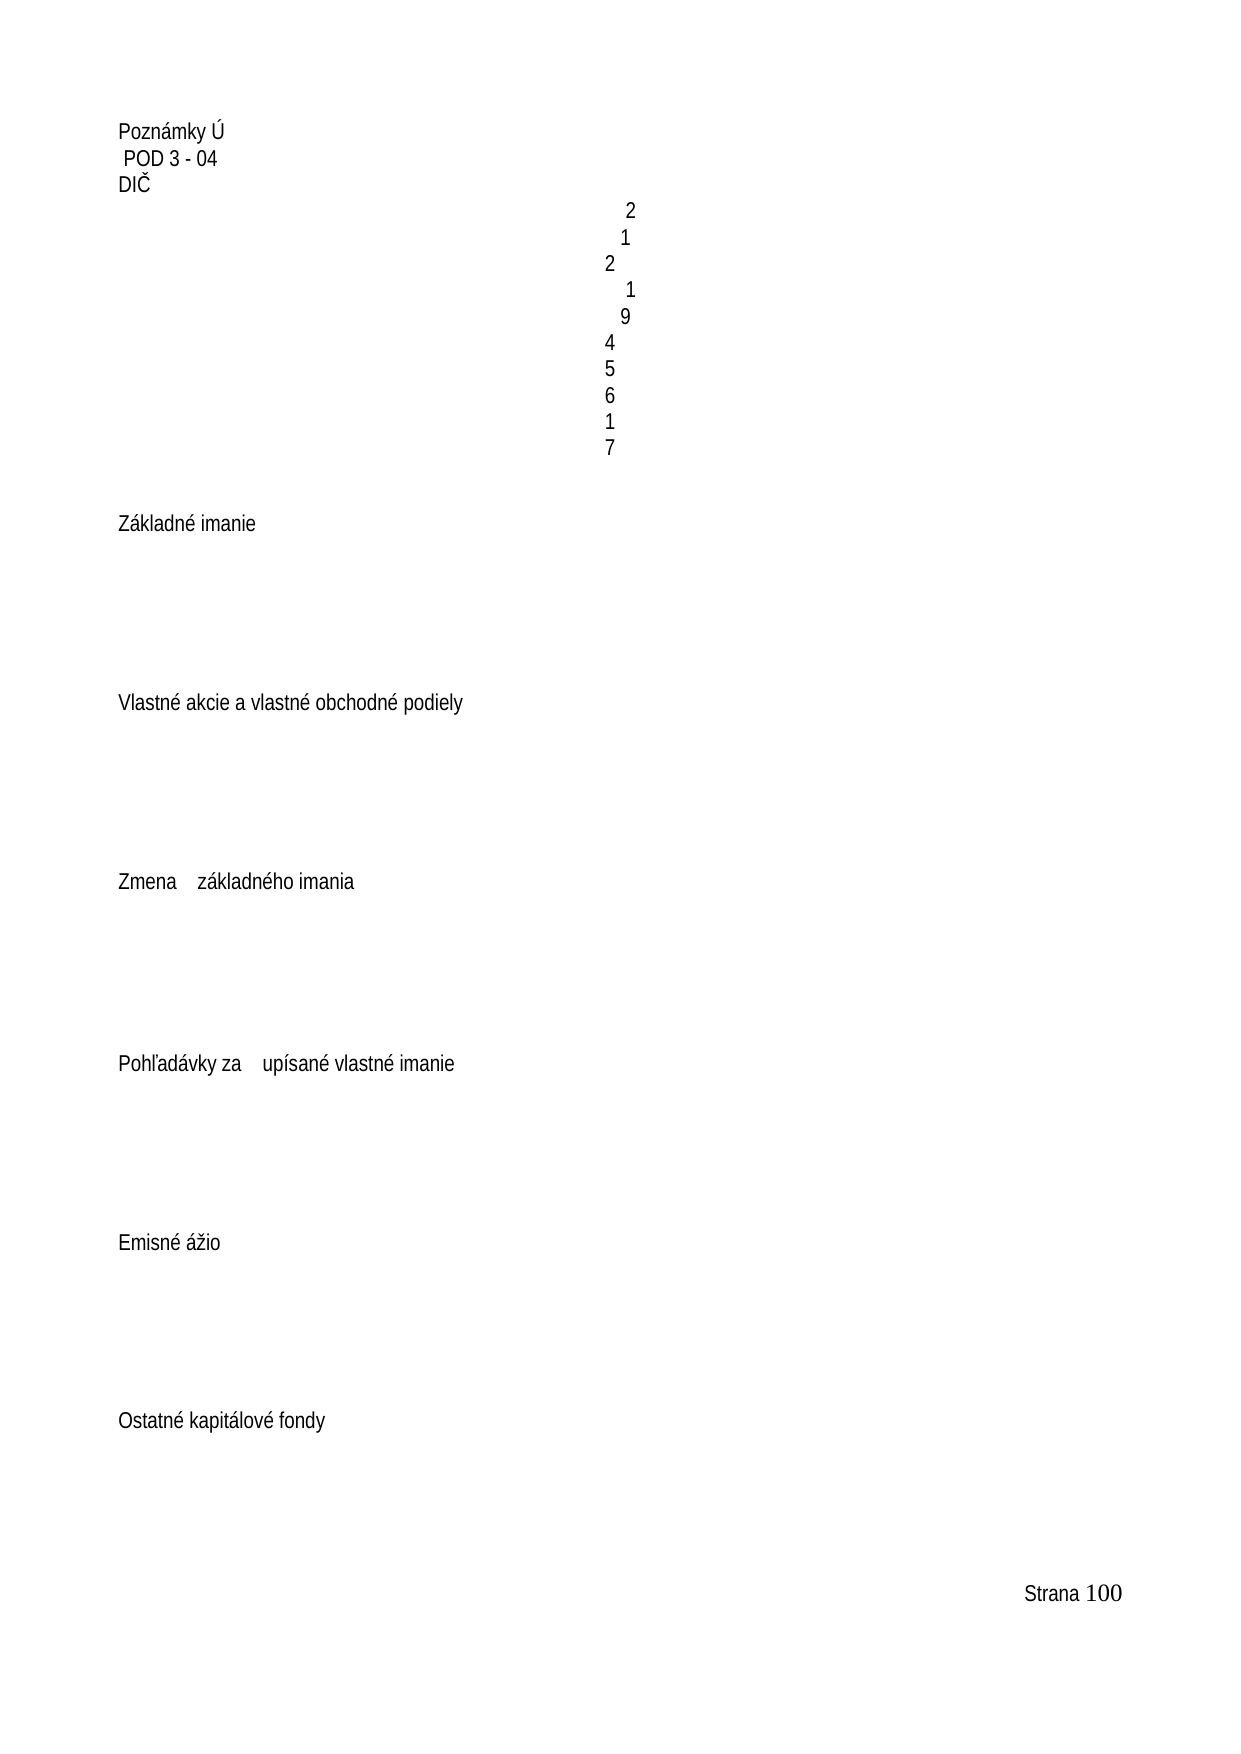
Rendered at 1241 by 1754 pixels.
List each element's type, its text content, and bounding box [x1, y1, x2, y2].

text Ostatné kapitálové fondy [118, 1407, 1122, 1434]
text Základné imanie [118, 510, 1122, 537]
text Zmena základného imania [118, 868, 1122, 894]
text Emisné ážio [118, 1228, 1122, 1255]
text Vlastné akcie a vlastné obchodné podiely [118, 689, 1122, 716]
text Pohľadávky za upísané vlastné imanie [118, 1049, 1122, 1076]
